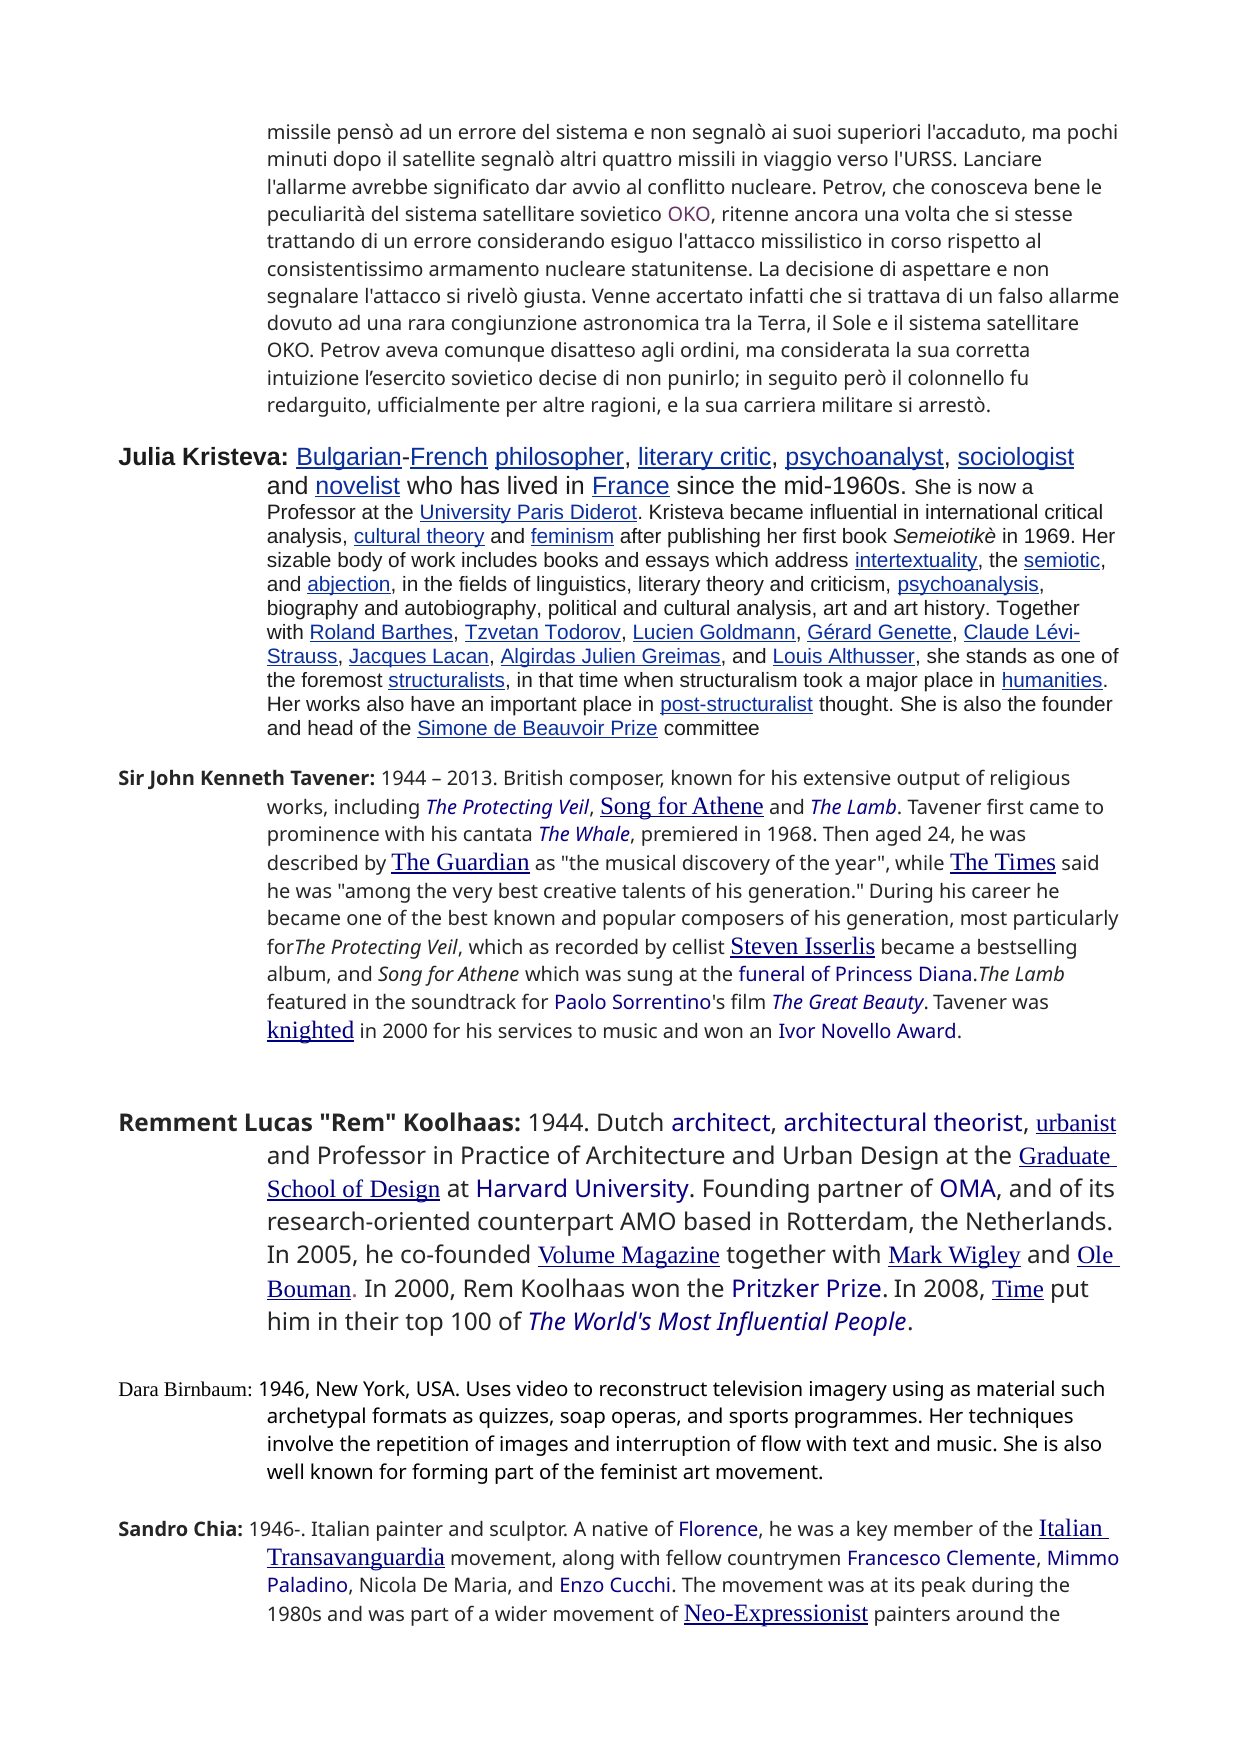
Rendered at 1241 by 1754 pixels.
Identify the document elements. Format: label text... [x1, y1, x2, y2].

text Remment Lucas "Rem" Koolhaas: 1944. Dutch architect, architectural theorist, urbanist and Professor in Practice of Architecture and Urban Design at the Graduate School of Design at Harvard University. Founding partner of OMA, and of its research-oriented counterpart AMO based in Rotterdam, the Netherlands. In 2005, he co-founded Volume Magazine together with Mark Wigley and Ole Bouman. In 2000, Rem Koolhaas won the Pritzker Prize. In 2008, Time put him in their top 100 of The World's Most Influential People. [118, 1105, 1122, 1338]
text Sir John Kenneth Tavener: 1944 – 2013. British composer, known for his extensive output of religious works, including The Protecting Veil, Song for Athene and The Lamb. Tavener first came to prominence with his cantata The Whale, premiered in 1968. Then aged 24, he was described by The Guardian as "the musical discovery of the year", while The Times said he was "among the very best creative talents of his generation." During his career he became one of the best known and popular composers of his generation, most particularly forThe Protecting Veil, which as recorded by cellist Steven Isserlis became a bestselling album, and Song for Athene which was sung at the funeral of Princess Diana.The Lamb featured in the soundtrack for Paolo Sorrentino's film The Great Beauty. Tavener was knighted in 2000 for his services to music and won an Ivor Novello Award. [118, 763, 1122, 1044]
text Sandro Chia: 1946-. Italian painter and sculptor. A native of Florence, he was a key member of the Italian Transavanguardia movement, along with fellow countrymen Francesco Clemente, Mimmo Paladino, Nicola De Maria, and Enzo Cucchi. The movement was at its peak during the 1980s and was part of a wider movement of Neo-Expressionist painters around the [118, 1513, 1122, 1628]
text Dara Birnbaum: 1946, New York, USA. Uses video to reconstruct television imagery using as material such archetypal formats as quizzes, soap operas, and sports programmes. Her techniques involve the repetition of images and interruption of flow with text and music. She is also well known for forming part of the feminist art movement. [118, 1374, 1122, 1485]
text missile pensò ad un errore del sistema e non segnalò ai suoi superiori l'accaduto, ma pochi minuti dopo il satellite segnalò altri quattro missili in viaggio verso l'URSS. Lanciare l'allarme avrebbe significato dar avvio al conflitto nucleare. Petrov, che conosceva bene le peculiarità del sistema satellitare sovietico OKO, ritenne ancora una volta che si stesse trattando di un errore considerando esiguo l'attacco missilistico in corso rispetto al consistentissimo armamento nucleare statunitense. La decisione di aspettare e non segnalare l'attacco si rivelò giusta. Venne accertato infatti che si trattava di un falso allarme dovuto ad una rara congiunzione astronomica tra la Terra, il Sole e il sistema satellitare OKO. Petrov aveva comunque disatteso agli ordini, ma considerata la sua corretta intuizione l’esercito sovietico decise di non punirlo; in seguito però il colonnello fu redarguito, ufficialmente per altre ragioni, e la sua carriera militare si arrestò. [118, 118, 1122, 418]
text Julia Kristeva: Bulgarian-French philosopher, literary critic, psychoanalyst, sociologist and novelist who has lived in France since the mid-1960s. She is now a Professor at the University Paris Diderot. Kristeva became influential in international critical analysis, cultural theory and feminism after publishing her first book Semeiotikè in 1969. Her sizable body of work includes books and essays which address intertextuality, the semiotic, and abjection, in the fields of linguistics, literary theory and criticism, psychoanalysis, biography and autobiography, political and cultural analysis, art and art history. Together with Roland Barthes, Tzvetan Todorov, Lucien Goldmann, Gérard Genette, Claude Lévi-Strauss, Jacques Lacan, Algirdas Julien Greimas, and Louis Althusser, she stands as one of the foremost structuralists, in that time when structuralism took a major place in humanities. Her works also have an important place in post-structuralist thought. She is also the founder and head of the Simone de Beauvoir Prize committee [118, 442, 1122, 739]
